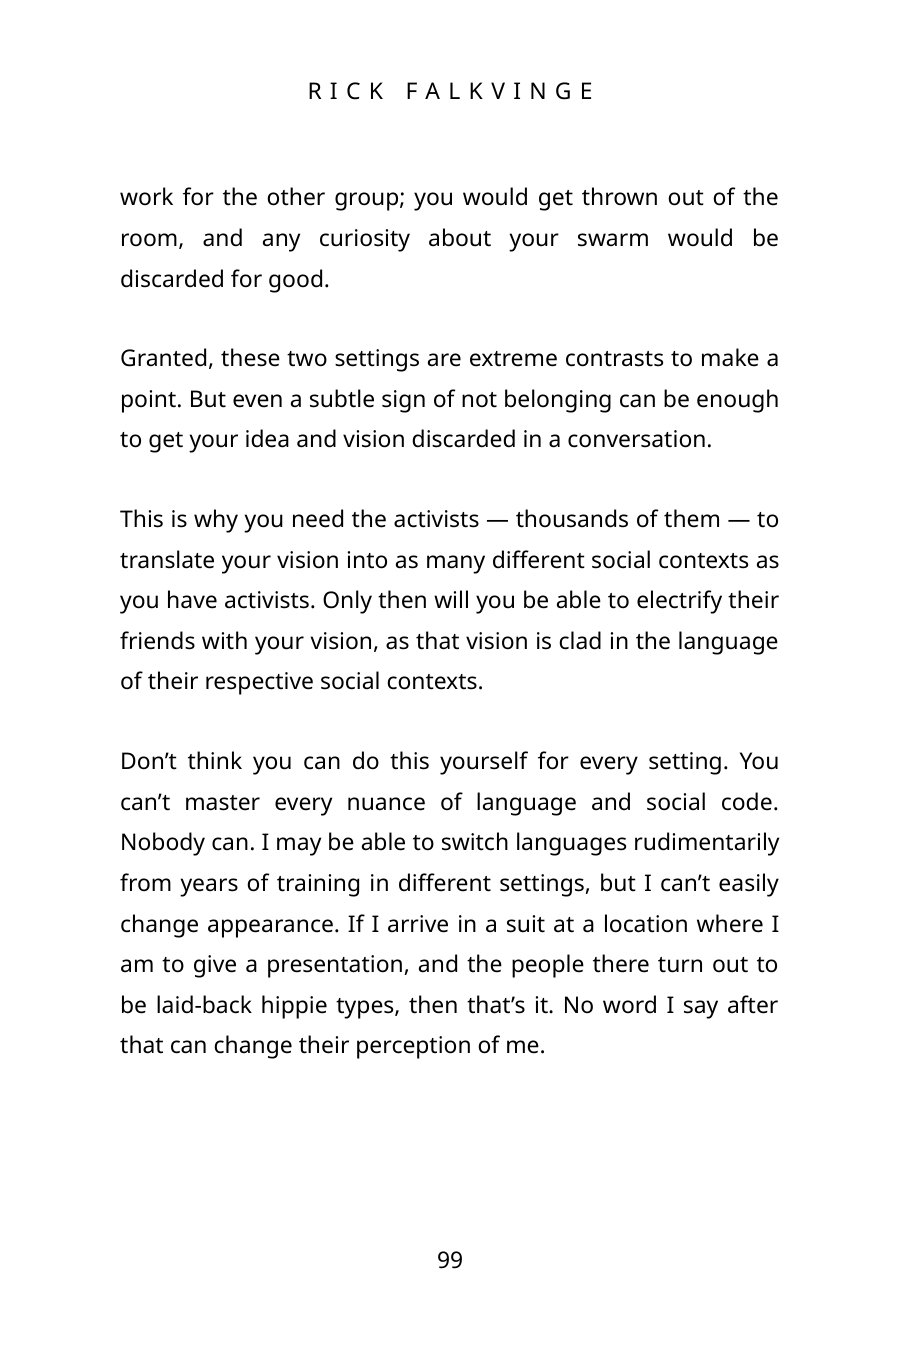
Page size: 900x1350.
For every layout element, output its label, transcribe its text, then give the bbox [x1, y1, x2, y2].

text work for the other group; you would get thrown out of the room, and any curiosity about your swarm would be discarded for good. [120, 181, 780, 294]
text Don’t think you can do this yourself for every setting. You can’t master every nuance of language and social code. Nobody can. I may be able to switch languages rudimentarily from years of training in different settings, but I can’t easily change appearance. If I arrive in a suit at a location where I am to give a presentation, and the people there turn out to be laid-back hippie types, then that’s it. No word I say after that can change their perception of me. [120, 745, 780, 1061]
text This is why you need the activists — thousands of them — to translate your vision into as many different social contexts as you have activists. Only then will you be able to electrify their friends with your vision, as that vision is clad in the language of their respective social contexts. [120, 503, 780, 697]
text Granted, these two settings are extreme contrasts to make a point. But even a subtle sign of not belonging can be enough to get your idea and vision discarded in a conversation. [120, 342, 780, 454]
